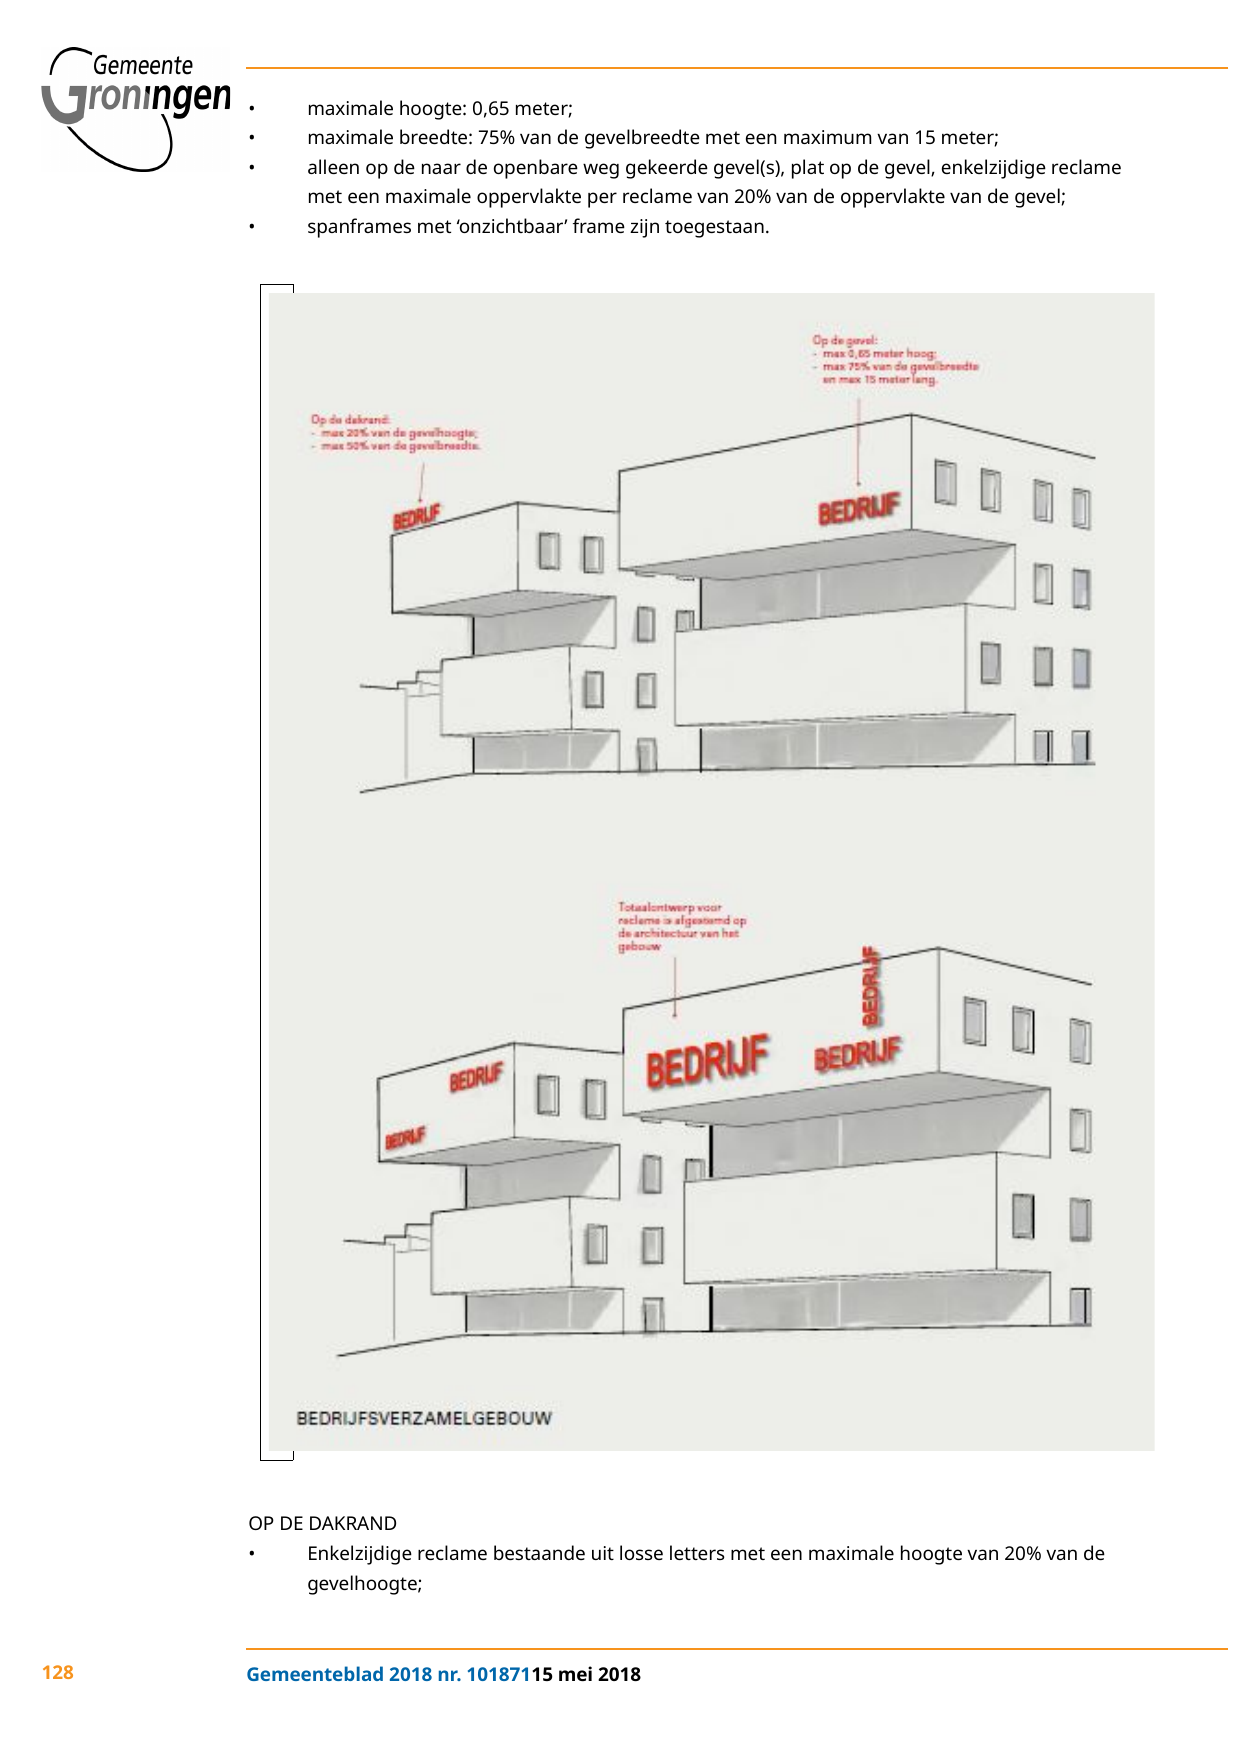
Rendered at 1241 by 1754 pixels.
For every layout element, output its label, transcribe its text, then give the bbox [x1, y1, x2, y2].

list Enkelzijdige reclame bestaande uit losse letters met een maximale hoogte van 20% van de gevelhoogte; [248, 1540, 1152, 1595]
list maximale hoogte: 0,65 meter; [248, 95, 1152, 121]
text OP DE DAKRAND [248, 1511, 1152, 1536]
list alleen op de naar de openbare weg gekeerde gevel(s), plat op de gevel, enkelzijdige reclame met een maximale oppervlakte per reclame van 20% van de oppervlakte van de gevel; [248, 154, 1152, 209]
picture [41, 47, 231, 172]
list maximale breedte: 75% van de gevelbreedte met een maximum van 15 meter; [248, 124, 1152, 150]
list spanframes met ‘onzichtbaar’ frame zijn toegestaan. [248, 213, 1152, 239]
picture [268, 293, 1155, 1451]
